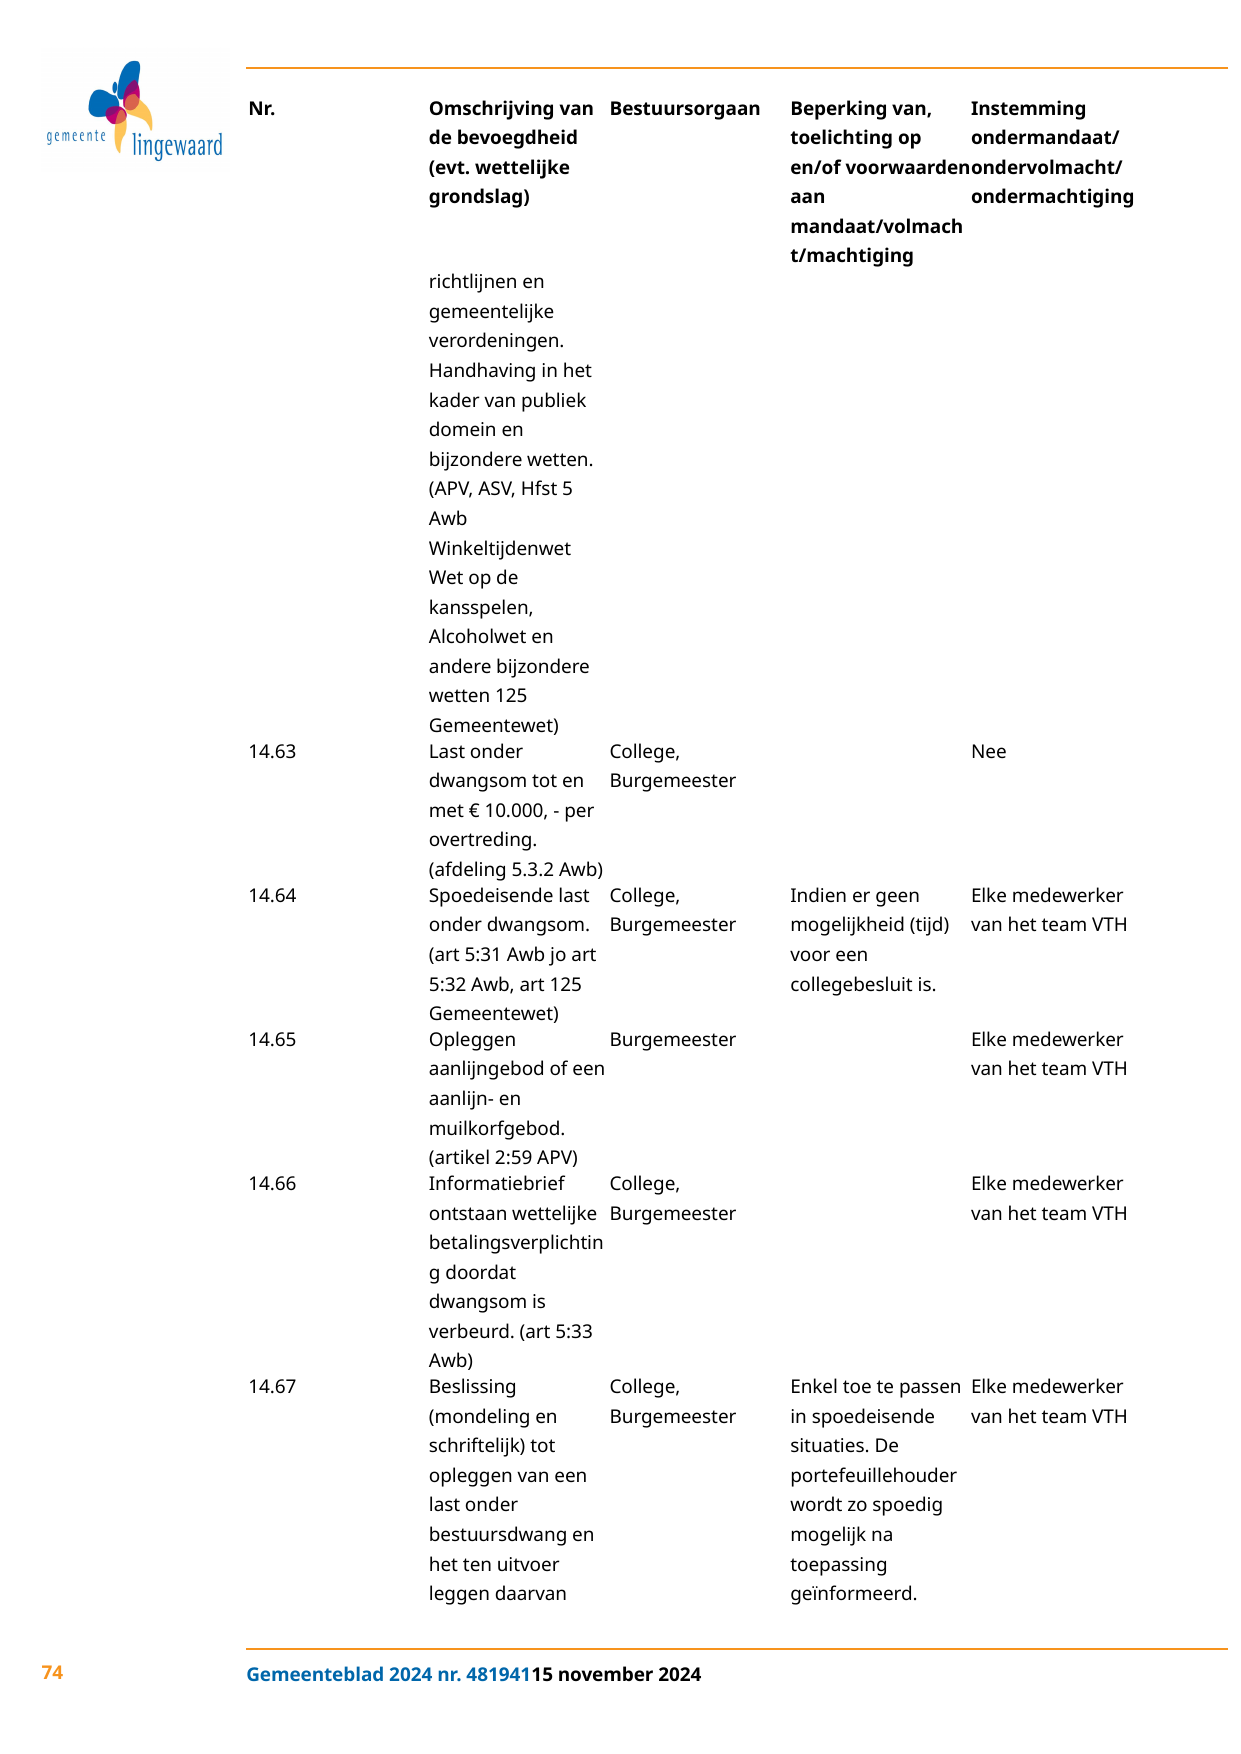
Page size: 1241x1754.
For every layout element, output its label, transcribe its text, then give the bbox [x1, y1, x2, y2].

table_cell [790, 1026, 971, 1170]
table_cell [790, 1170, 971, 1373]
table_cell Elke medewerker van het team VTH [971, 1026, 1152, 1170]
table_cell [971, 269, 1152, 738]
table_cell 14.67 [248, 1373, 429, 1606]
table_cell [790, 738, 971, 882]
table_cell 14.63 [248, 738, 429, 882]
table_cell [248, 269, 429, 738]
table_header Nr. [248, 95, 429, 268]
table_header Beperking van, toelichting op en/of voorwaarden aan mandaat/volmacht/machtiging [790, 95, 971, 268]
table_cell Enkel toe te passen in spoedeisende situaties. De portefeuillehouder wordt zo spoedig mogelijk na toepassing geïnformeerd. [790, 1373, 971, 1606]
table_cell [790, 269, 971, 738]
table_cell Elke medewerker van het team VTH [971, 882, 1152, 1026]
table_cell College, Burgemeester [609, 1170, 790, 1373]
table_header Omschrijving van de bevoegdheid (evt. wettelijke grondslag) [429, 95, 609, 268]
table_cell Elke medewerker van het team VTH [971, 1170, 1152, 1373]
table_header Instemming ondermandaat/ ondervolmacht/ ondermachtiging [971, 95, 1152, 268]
table_cell Last onder dwangsom tot en met € 10.000, - per overtreding. (afdeling 5.3.2 Awb) [429, 738, 609, 882]
table_cell 14.66 [248, 1170, 429, 1373]
table_cell Opleggen aanlijngebod of een aanlijn- en muilkorfgebod. (artikel 2:59 APV) [429, 1026, 609, 1170]
table_cell 14.64 [248, 882, 429, 1026]
table_cell Beslissing (mondeling en schriftelijk) tot opleggen van een last onder bestuursdwang en het ten uitvoer leggen daarvan [429, 1373, 609, 1606]
table_cell College, Burgemeester [609, 1373, 790, 1606]
table_cell Indien er geen mogelijkheid (tijd) voor een collegebesluit is. [790, 882, 971, 1026]
table_cell Spoedeisende last onder dwangsom. (art 5:31 Awb jo art 5:32 Awb, art 125 Gemeentewet) [429, 882, 609, 1026]
table_cell Nee [971, 738, 1152, 882]
table_cell College, Burgemeester [609, 738, 790, 882]
table_cell Burgemeester [609, 1026, 790, 1170]
table_cell 14.65 [248, 1026, 429, 1170]
table_cell Elke medewerker van het team VTH [971, 1373, 1152, 1606]
table_cell College, Burgemeester [609, 882, 790, 1026]
table_cell Informatiebrief ontstaan wettelijke betalingsverplichting doordat dwangsom is verbeurd. (art 5:33 Awb) [429, 1170, 609, 1373]
picture [41, 47, 231, 172]
table_cell [609, 269, 790, 738]
table_header Bestuursorgaan [609, 95, 790, 268]
table_cell richtlijnen en gemeentelijke verordeningen. Handhaving in het kader van publiek domein en bijzondere wetten. (APV, ASV, Hfst 5 Awb Winkeltijdenwet Wet op de kansspelen, Alcoholwet en andere bijzondere wetten 125 Gemeentewet) [429, 269, 609, 738]
